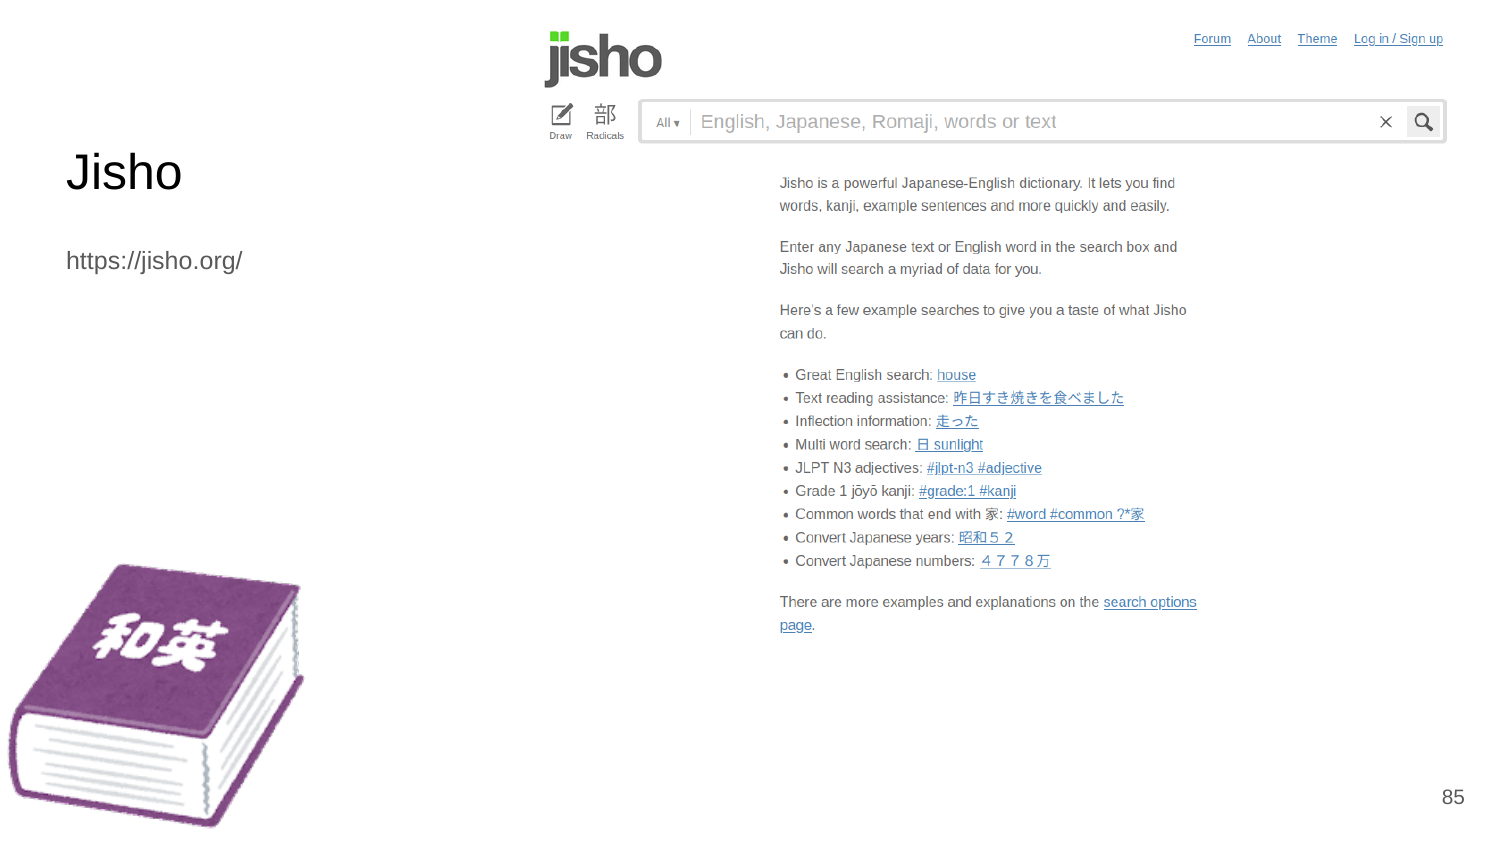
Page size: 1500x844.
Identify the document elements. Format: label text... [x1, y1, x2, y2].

picture [0, 543, 313, 844]
title Jisho [51, 91, 512, 216]
list https://jisho.org/ [51, 227, 512, 750]
slide_number [1389, 764, 1480, 830]
picture [536, 24, 1475, 662]
